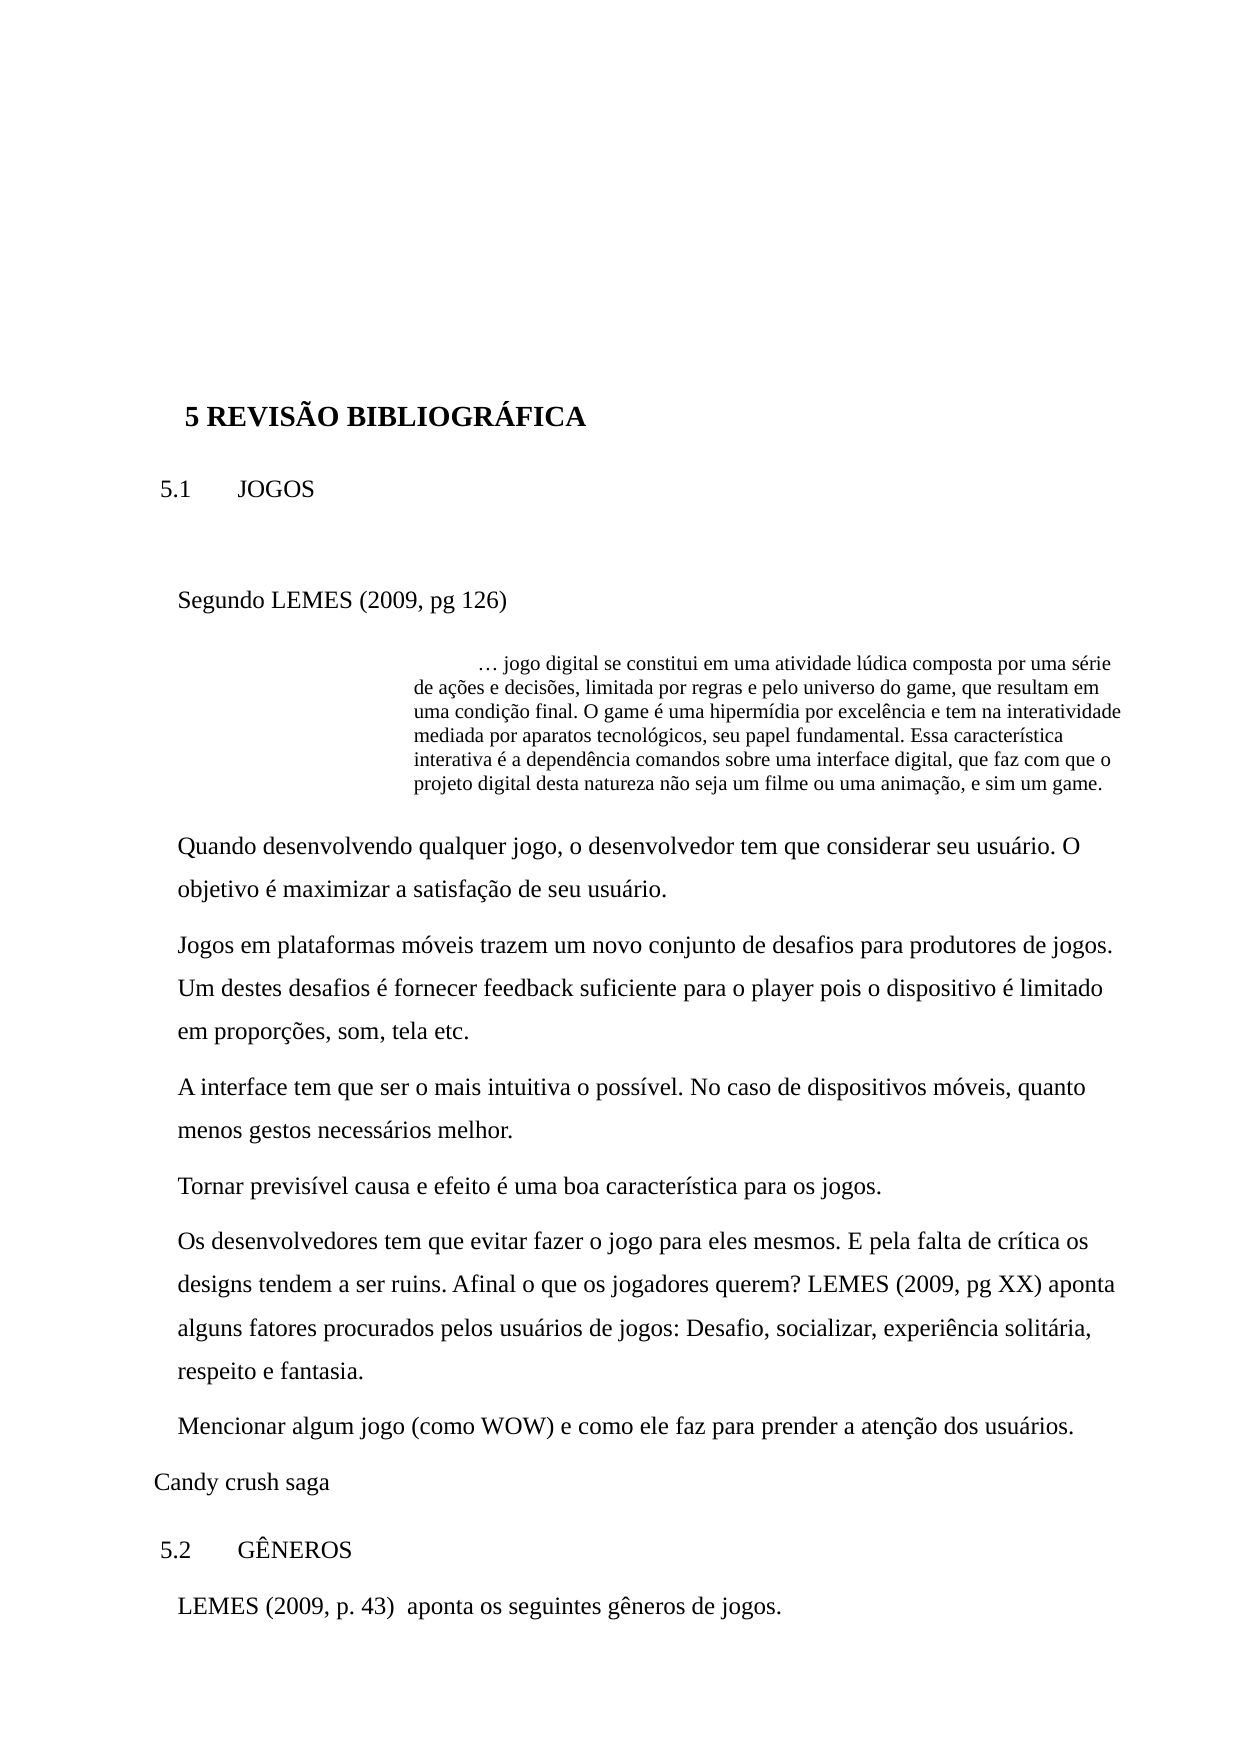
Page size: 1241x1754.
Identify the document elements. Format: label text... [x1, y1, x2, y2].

subtitle JOGOS [153, 474, 1122, 503]
text Tornar previsível causa e efeito é uma boa característica para os jogos. [177, 1171, 1122, 1199]
text Jogos em plataformas móveis trazem um novo conjunto de desafios para produtores de jogos. Um destes desafios é fornecer feedback suficiente para o player pois o dispositivo é limitado em proporções, som, tela etc. [177, 930, 1122, 1045]
subtitle GÊNEROS [153, 1536, 1122, 1564]
text A interface tem que ser o mais intuitiva o possível. No caso de dispositivos móveis, quanto menos gestos necessários melhor. [177, 1072, 1122, 1144]
text Candy crush saga [153, 1467, 1122, 1496]
subtitle REVISÃO BIBLIOGRÁFICA [177, 399, 1122, 432]
text Quando desenvolvendo qualquer jogo, o desenvolvedor tem que considerar seu usuário. O objetivo é maximizar a satisfação de seu usuário. [177, 831, 1122, 903]
text Os desenvolvedores tem que evitar fazer o jogo para eles mesmos. E pela falta de crítica os designs tendem a ser ruins. Afinal o que os jogadores querem? LEMES (2009, pg XX) aponta alguns fatores procurados pelos usuários de jogos: Desafio, socializar, experiência solitária, respeito e fantasia. [177, 1226, 1122, 1384]
text LEMES (2009, p. 43) aponta os seguintes gêneros de jogos. [177, 1591, 1122, 1619]
text … jogo digital se constitui em uma atividade lúdica composta por uma série de ações e decisões, limitada por regras e pelo universo do game, que resultam em uma condição final. O game é uma hipermídia por excelência e tem na interatividade mediada por aparatos tecnológicos, seu papel fundamental. Essa característica interativa é a dependência comandos sobre uma interface digital, que faz com que o projeto digital desta natureza não seja um filme ou uma animação, e sim um game. [413, 626, 1122, 795]
text Mencionar algum jogo (como WOW) e como ele faz para prender a atenção dos usuários. [177, 1411, 1122, 1440]
text Segundo LEMES (2009, pg 126) [177, 585, 1122, 614]
